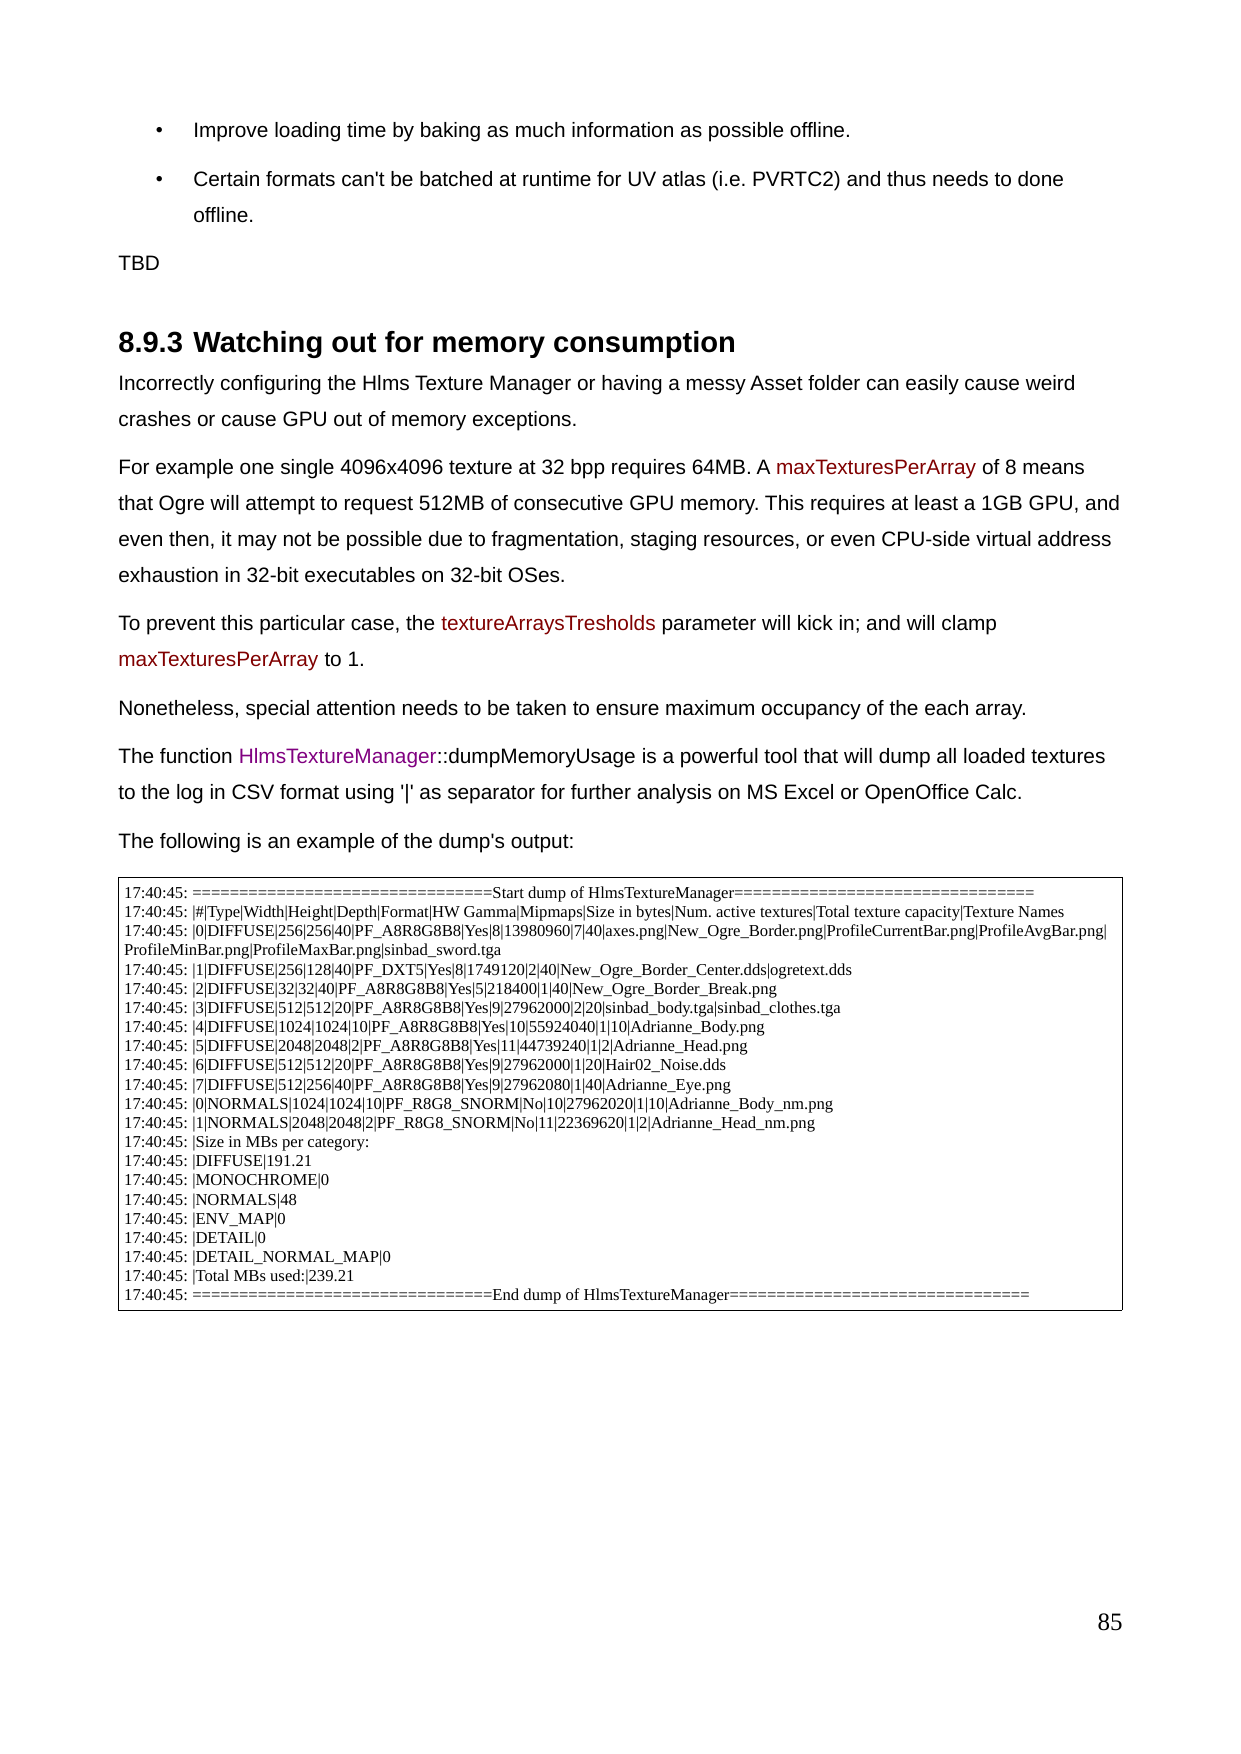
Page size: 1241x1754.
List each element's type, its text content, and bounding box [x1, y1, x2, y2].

list Improve loading time by baking as much information as possible offline. [156, 118, 1122, 142]
text To prevent this particular case, the textureArraysTresholds parameter will kick in; and will clamp maxTexturesPerArray to 1. [118, 611, 1122, 671]
text The following is an example of the dump's output: [118, 828, 1122, 852]
text Nonetheless, special attention needs to be taken to ensure maximum occupancy of the each array. [118, 696, 1122, 719]
subtitle Watching out for memory consumption [118, 324, 1122, 358]
text The function HlmsTextureManager::dumpMemoryUsage is a powerful tool that will dump all loaded textures to the log in CSV format using '|' as separator for further analysis on MS Excel or OpenOffice Calc. [118, 744, 1122, 804]
text TBD [118, 251, 1122, 275]
text For example one single 4096x4096 texture at 32 bpp requires 64MB. A maxTexturesPerArray of 8 means that Ogre will attempt to request 512MB of consecutive GPU memory. This requires at least a 1GB GPU, and even then, it may not be possible due to fragmentation, staging resources, or even CPU-side virtual address exhaustion in 32-bit executables on 32-bit OSes. [118, 455, 1122, 587]
table_header 17:40:45: ================================Start dump of HlmsTextureManager================================ 17:40:45: |#|Type|Width|Height|Depth|Format|HW Gamma|Mipmaps|Size in bytes|Num. active textures|Total texture capacity|Texture Names 17:40:45: |0|DIFFUSE|256|256|40|PF_A8R8G8B8|Yes|8|13980960|7|40|axes.png|New_Ogre_Border.png|ProfileCurrentBar.png|ProfileAvgBar.png|ProfileMinBar.png|ProfileMaxBar.png|sinbad_sword.tga 17:40:45: |1|DIFFUSE|256|128|40|PF_DXT5|Yes|8|1749120|2|40|New_Ogre_Border_Center.dds|ogretext.dds 17:40:45: |2|DIFFUSE|32|32|40|PF_A8R8G8B8|Yes|5|218400|1|40|New_Ogre_Border_Break.png 17:40:45: |3|DIFFUSE|512|512|20|PF_A8R8G8B8|Yes|9|27962000|2|20|sinbad_body.tga|sinbad_clothes.tga 17:40:45: |4|DIFFUSE|1024|1024|10|PF_A8R8G8B8|Yes|10|55924040|1|10|Adrianne_Body.png 17:40:45: |5|DIFFUSE|2048|2048|2|PF_A8R8G8B8|Yes|11|44739240|1|2|Adrianne_Head.png 17:40:45: |6|DIFFUSE|512|512|20|PF_A8R8G8B8|Yes|9|27962000|1|20|Hair02_Noise.dds 17:40:45: |7|DIFFUSE|512|256|40|PF_A8R8G8B8|Yes|9|27962080|1|40|Adrianne_Eye.png 17:40:45: |0|NORMALS|1024|1024|10|PF_R8G8_SNORM|No|10|27962020|1|10|Adrianne_Body_nm.png 17:40:45: |1|NORMALS|2048|2048|2|PF_R8G8_SNORM|No|11|22369620|1|2|Adrianne_Head_nm.png 17:40:45: |Size in MBs per category: 17:40:45: |DIFFUSE|191.21 17:40:45: |MONOCHROME|0 17:40:45: |NORMALS|48 17:40:45: |ENV_MAP|0 17:40:45: |DETAIL|0 17:40:45: |DETAIL_NORMAL_MAP|0 17:40:45: |Total MBs used:|239.21 17:40:45: ================================End dump of HlmsTextureManager================================ [119, 878, 1122, 1310]
list Certain formats can't be batched at runtime for UV atlas (i.e. PVRTC2) and thus needs to done offline. [156, 167, 1122, 227]
text Incorrectly configuring the Hlms Texture Manager or having a messy Asset folder can easily cause weird crashes or cause GPU out of memory exceptions. [118, 371, 1122, 431]
